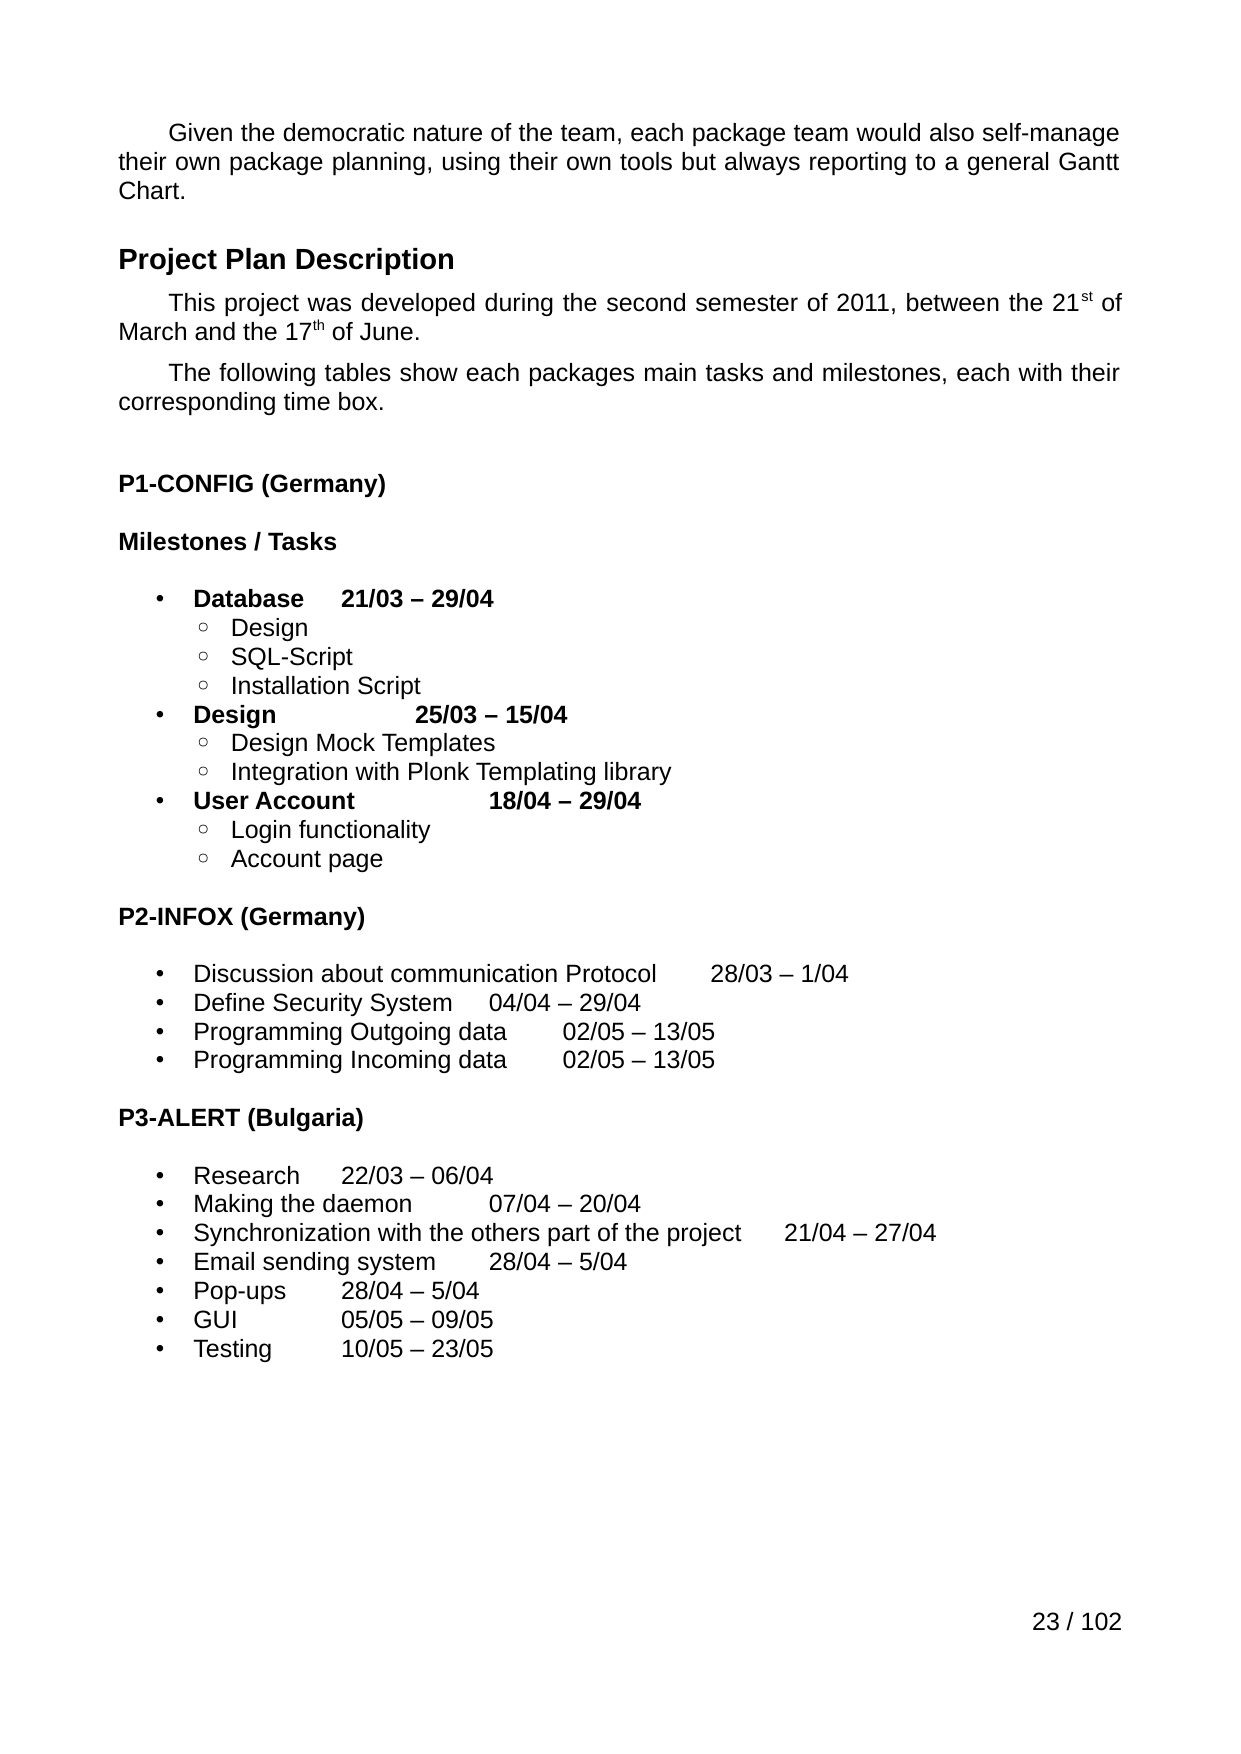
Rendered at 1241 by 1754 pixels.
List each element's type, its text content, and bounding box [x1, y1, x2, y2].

list Define Security System 04/04 – 29/04 [156, 988, 1122, 1017]
list Programming Incoming data 02/05 – 13/05 [156, 1046, 1122, 1074]
list Integration with Plonk Templating library [193, 757, 1122, 786]
list GUI 05/05 – 09/05 [156, 1305, 1122, 1334]
list Programming Outgoing data 02/05 – 13/05 [156, 1017, 1122, 1046]
list Design Mock Templates [193, 728, 1122, 757]
text Milestones / Tasks [118, 527, 1122, 555]
list Discussion about communication Protocol 28/03 – 1/04 [156, 959, 1122, 988]
text The following tables show each packages main tasks and milestones, each with their corresponding time box. [118, 358, 1122, 415]
list Login functionality [193, 815, 1122, 844]
list Design [193, 613, 1122, 642]
list Research 22/03 – 06/04 [156, 1161, 1122, 1189]
list Design 25/03 – 15/04 [156, 699, 1122, 728]
list Making the daemon 07/04 – 20/04 [156, 1189, 1122, 1218]
text P1-CONFIG (Germany) [118, 469, 1122, 498]
list SQL-Script [193, 642, 1122, 671]
list User Account 18/04 – 29/04 [156, 786, 1122, 815]
text P3-ALERT (Bulgaria) [118, 1103, 1122, 1132]
text P2-INFOX (Germany) [118, 901, 1122, 930]
list Account page [193, 844, 1122, 873]
text Given the democratic nature of the team, each package team would also self-manage their own package planning, using their own tools but always reporting to a general Gantt Chart. [118, 118, 1122, 204]
list Testing 10/05 – 23/05 [156, 1334, 1122, 1363]
list Pop-ups 28/04 – 5/04 [156, 1276, 1122, 1305]
list Email sending system 28/04 – 5/04 [156, 1247, 1122, 1276]
text This project was developed during the second semester of 2011, between the 21st of March and the 17th of June. [118, 288, 1122, 345]
subtitle Project Plan Description [118, 242, 1122, 275]
list Installation Script [193, 671, 1122, 699]
list Synchronization with the others part of the project 21/04 – 27/04 [156, 1218, 1122, 1247]
list Database 21/03 – 29/04 [156, 584, 1122, 613]
